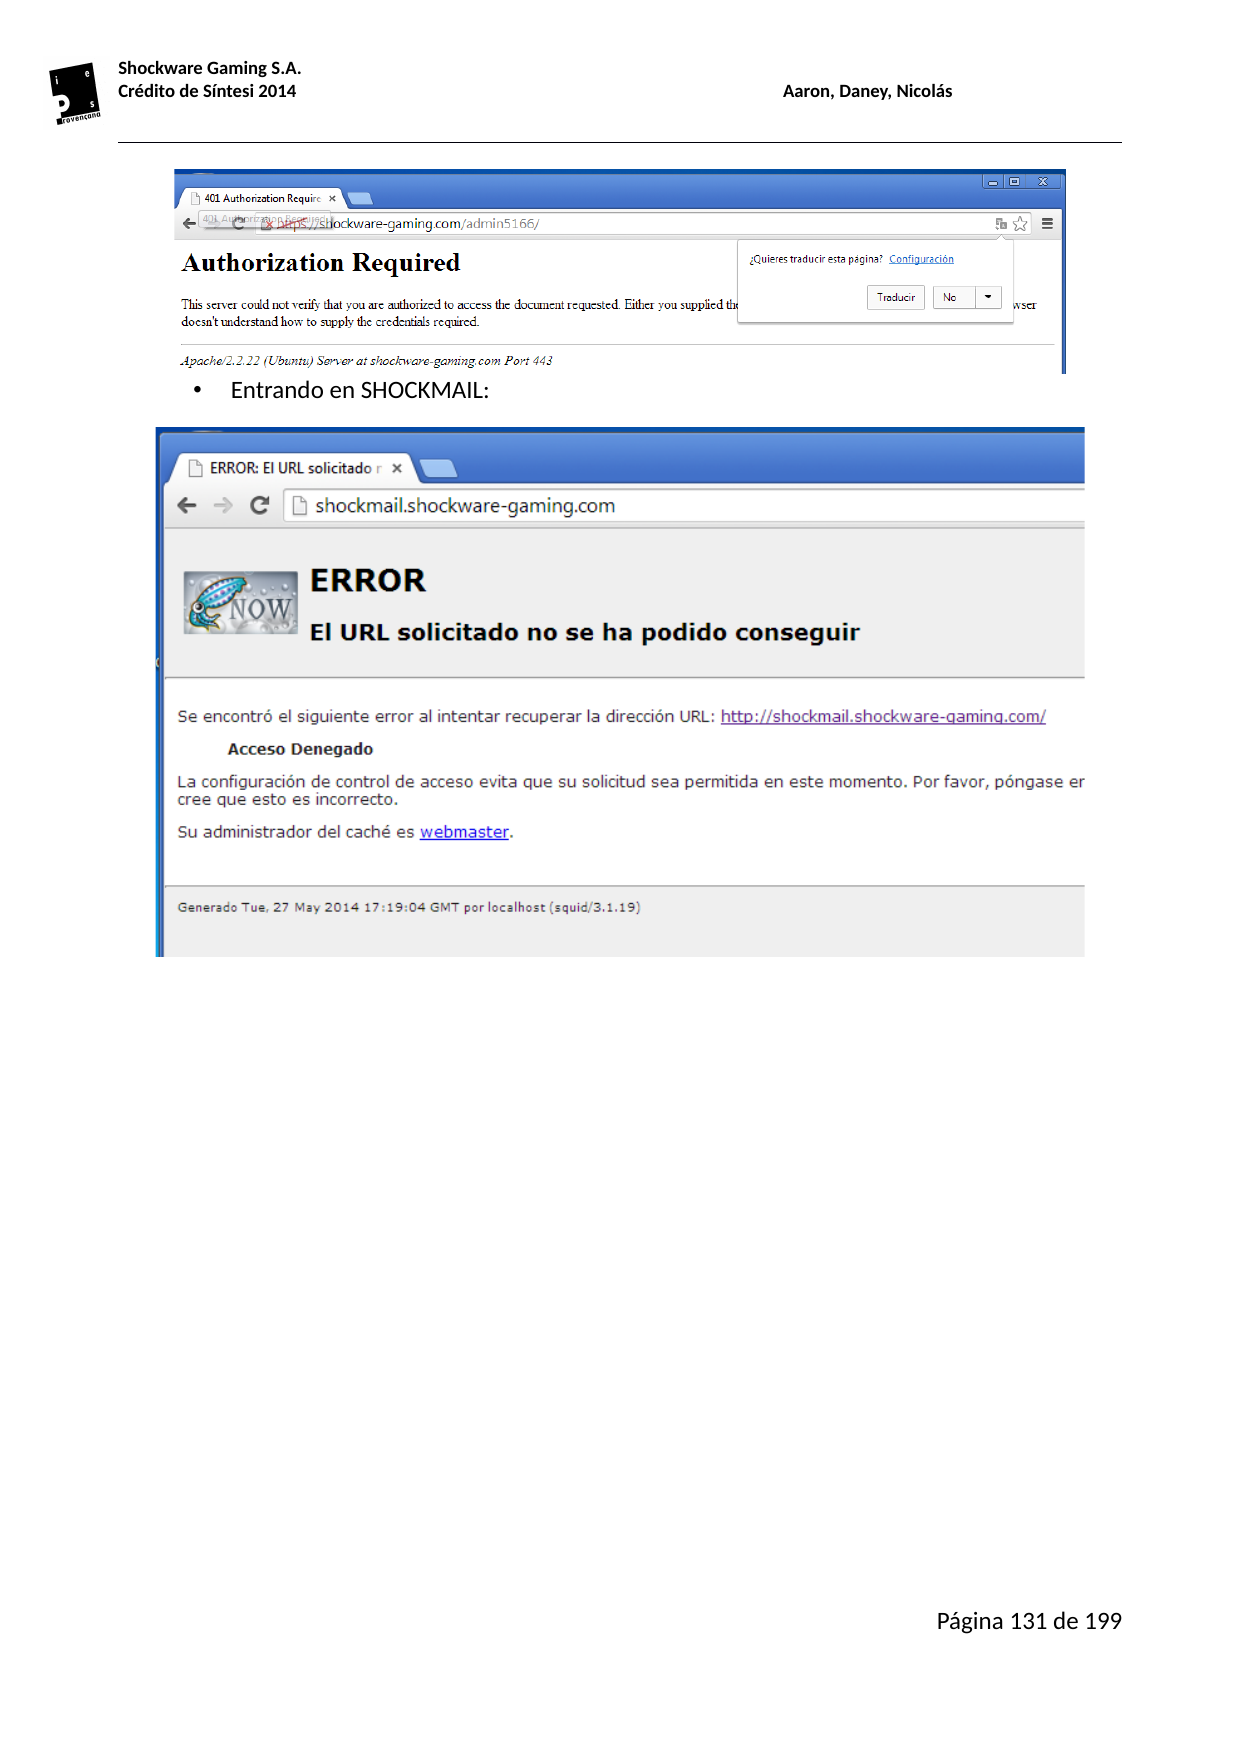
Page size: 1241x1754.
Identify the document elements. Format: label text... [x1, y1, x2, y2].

picture [155, 427, 1085, 957]
picture [43, 56, 110, 130]
picture [174, 169, 1066, 374]
list Entrando en SHOCKMAIL: [193, 374, 1122, 404]
